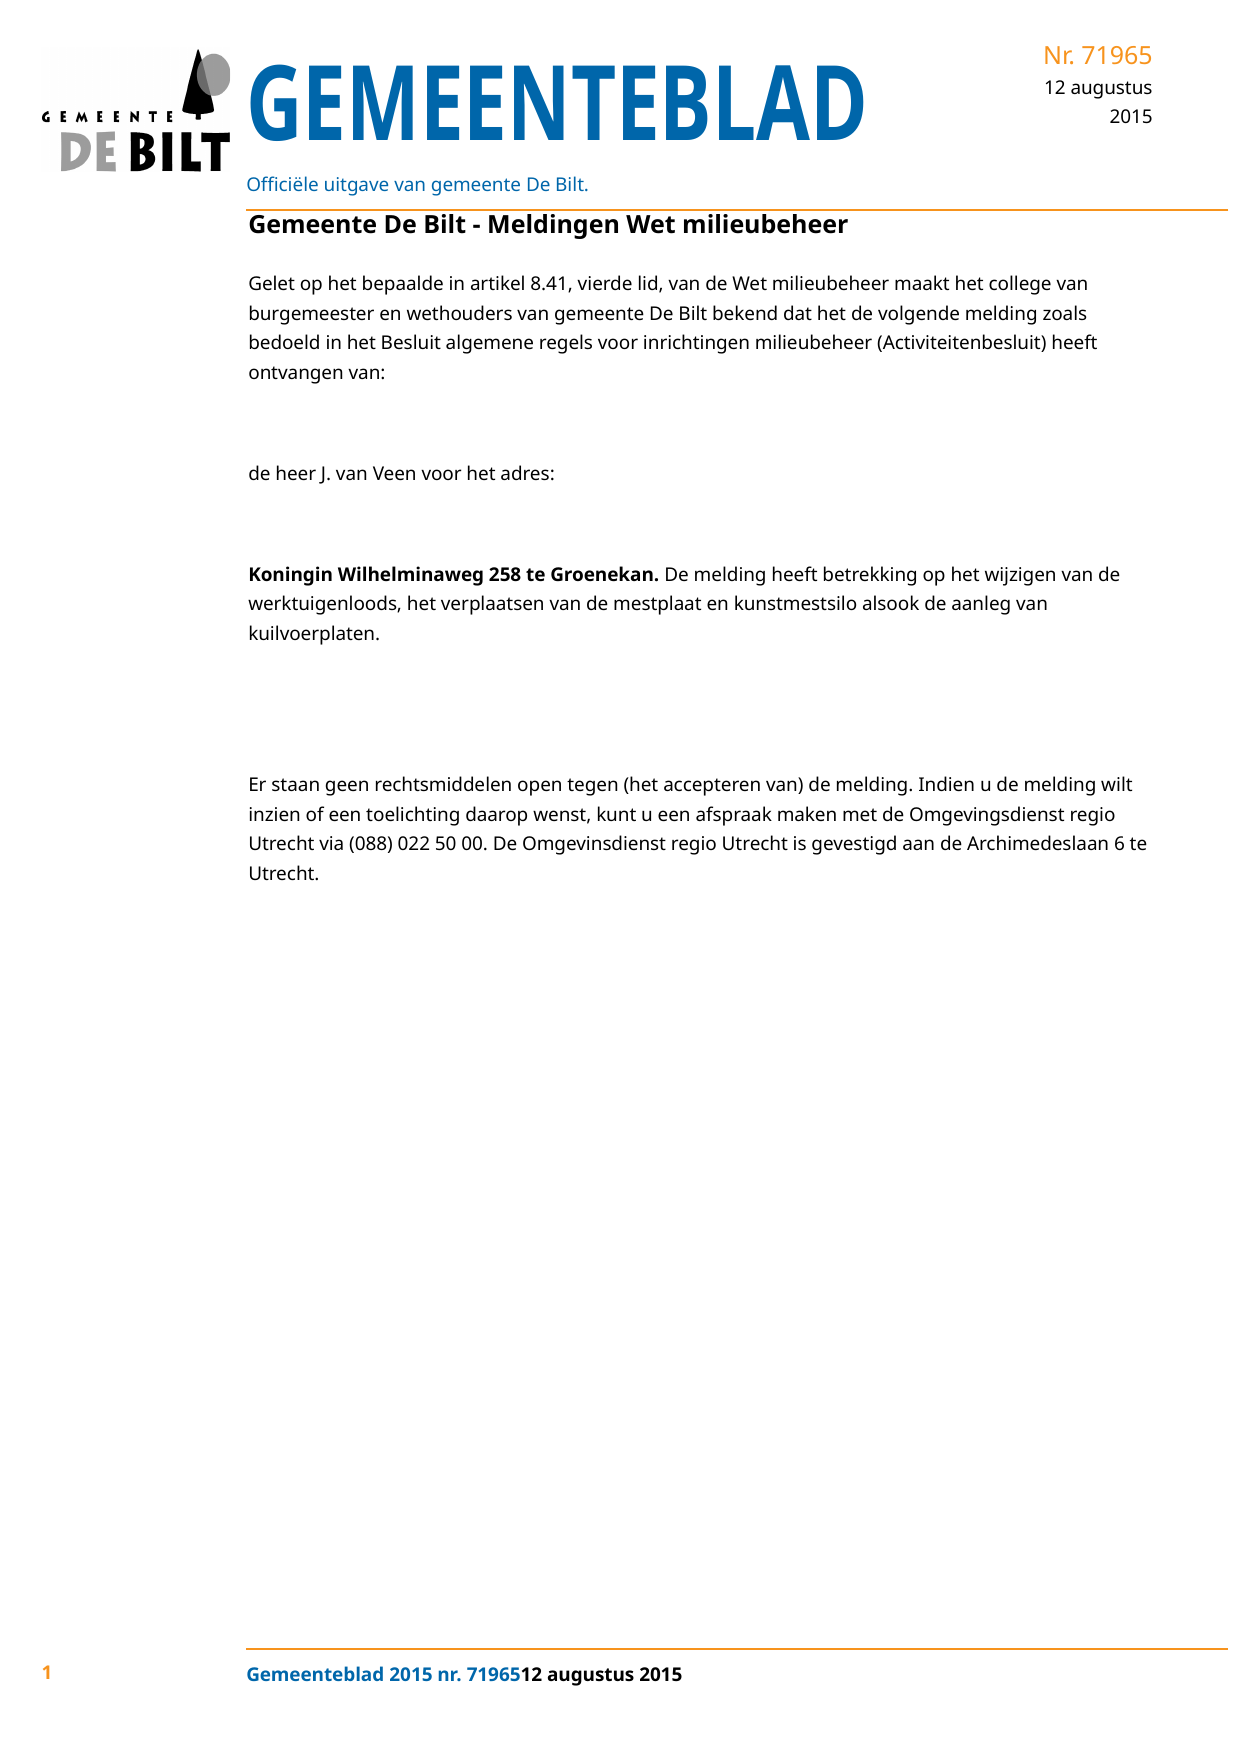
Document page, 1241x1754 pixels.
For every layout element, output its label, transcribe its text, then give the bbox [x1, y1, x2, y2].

text Er staan geen rechtsmiddelen open tegen (het accepteren van) de melding. Indien u de melding wilt inzien of een toelichting daarop wenst, kunt u een afspraak maken met de Omgevingsdienst regio Utrecht via (088) 022 50 00. De Omgevinsdienst regio Utrecht is gevestigd aan de Archimedeslaan 6 te Utrecht. [248, 771, 1152, 886]
text Gemeente De Bilt - Meldingen Wet milieubeheer [248, 211, 1152, 241]
picture [41, 47, 231, 172]
text de heer J. van Veen voor het adres: [248, 460, 1152, 486]
text Gelet op het bepaalde in artikel 8.41, vierde lid, van de Wet milieubeheer maakt het college van burgemeester en wethouders van gemeente De Bilt bekend dat het de volgende melding zoals bedoeld in het Besluit algemene regels voor inrichtingen milieubeheer (Activiteitenbesluit) heeft ontvangen van: [248, 270, 1152, 385]
text Koningin Wilhelminaweg 258 te Groenekan. De melding heeft betrekking op het wijzigen van de werktuigenloods, het verplaatsen van de mestplaat en kunstmestsilo alsook de aanleg van kuilvoerplaten. [248, 561, 1152, 646]
